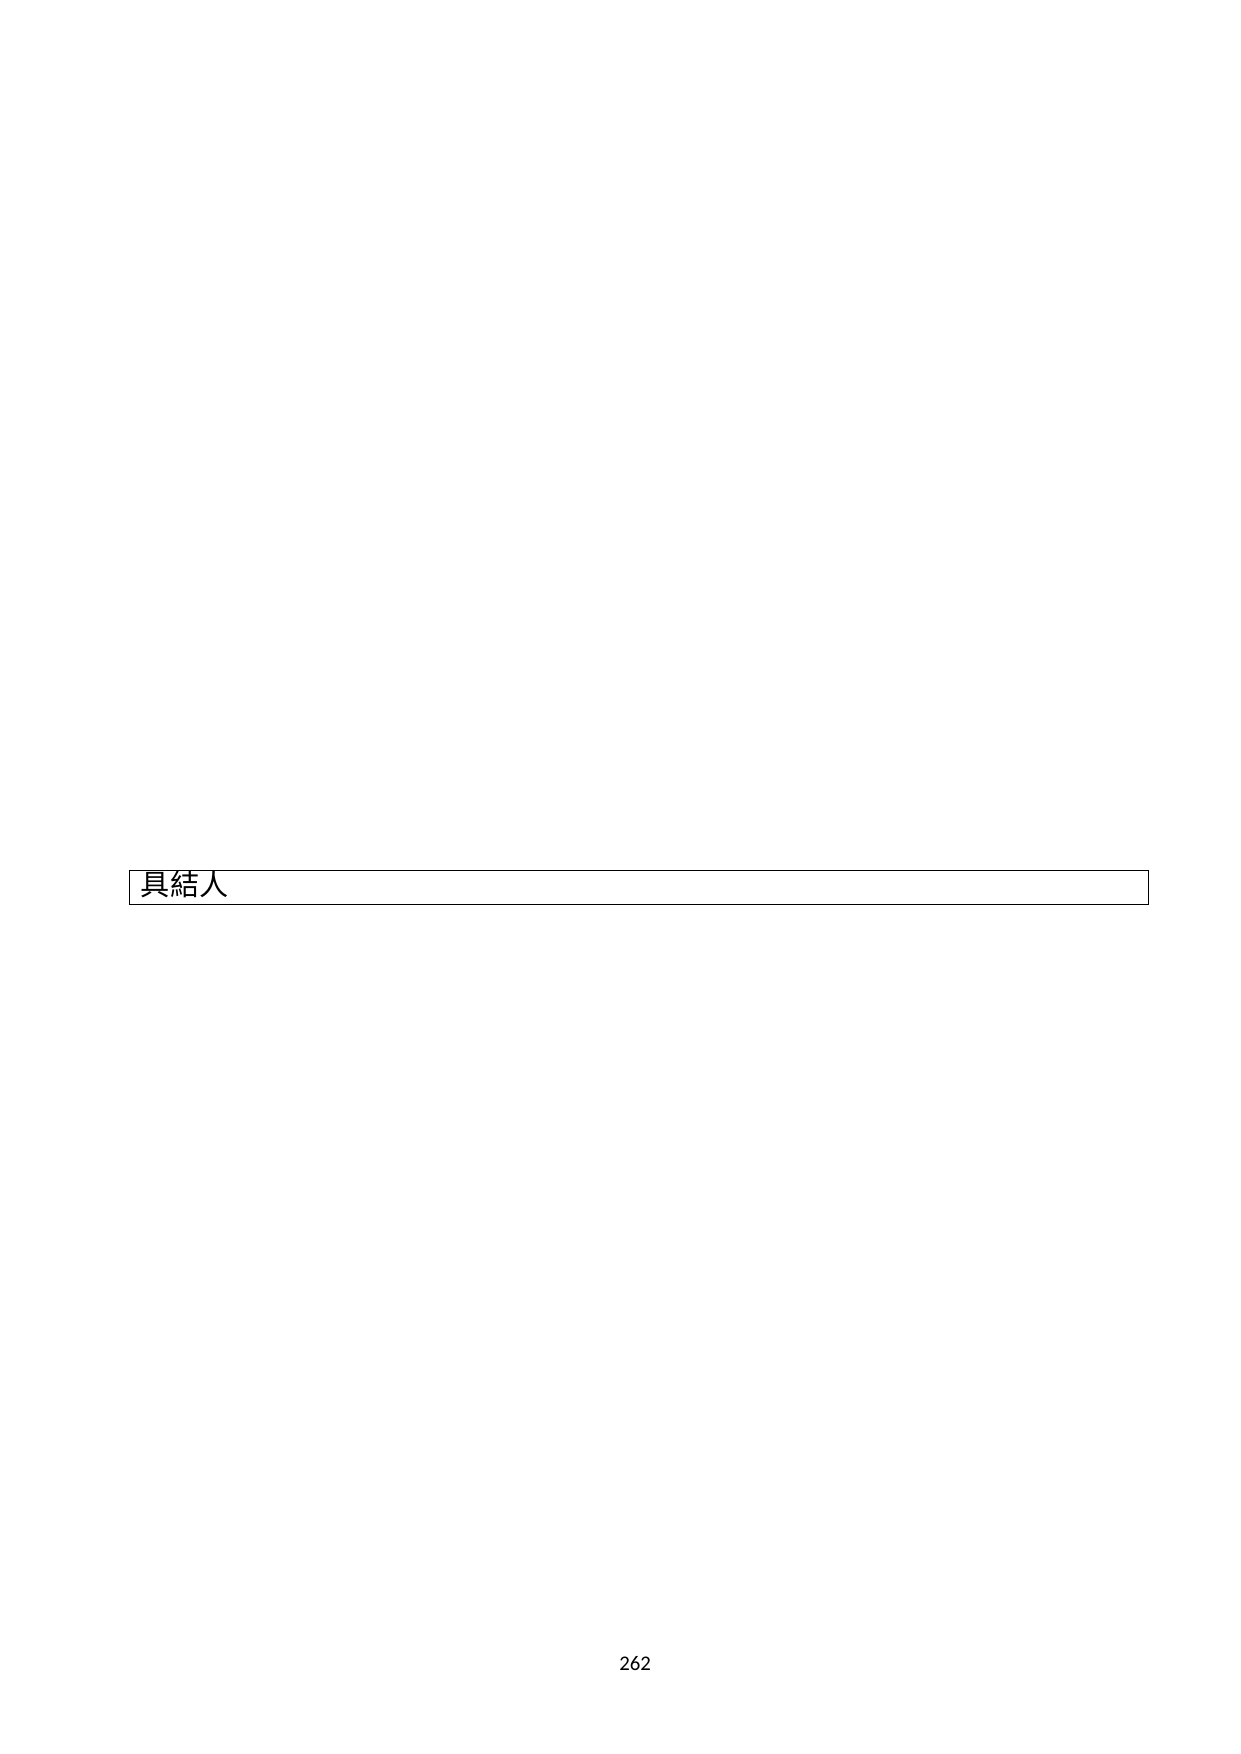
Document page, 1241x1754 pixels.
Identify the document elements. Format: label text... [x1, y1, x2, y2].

table_header 具結人 [130, 871, 1148, 903]
